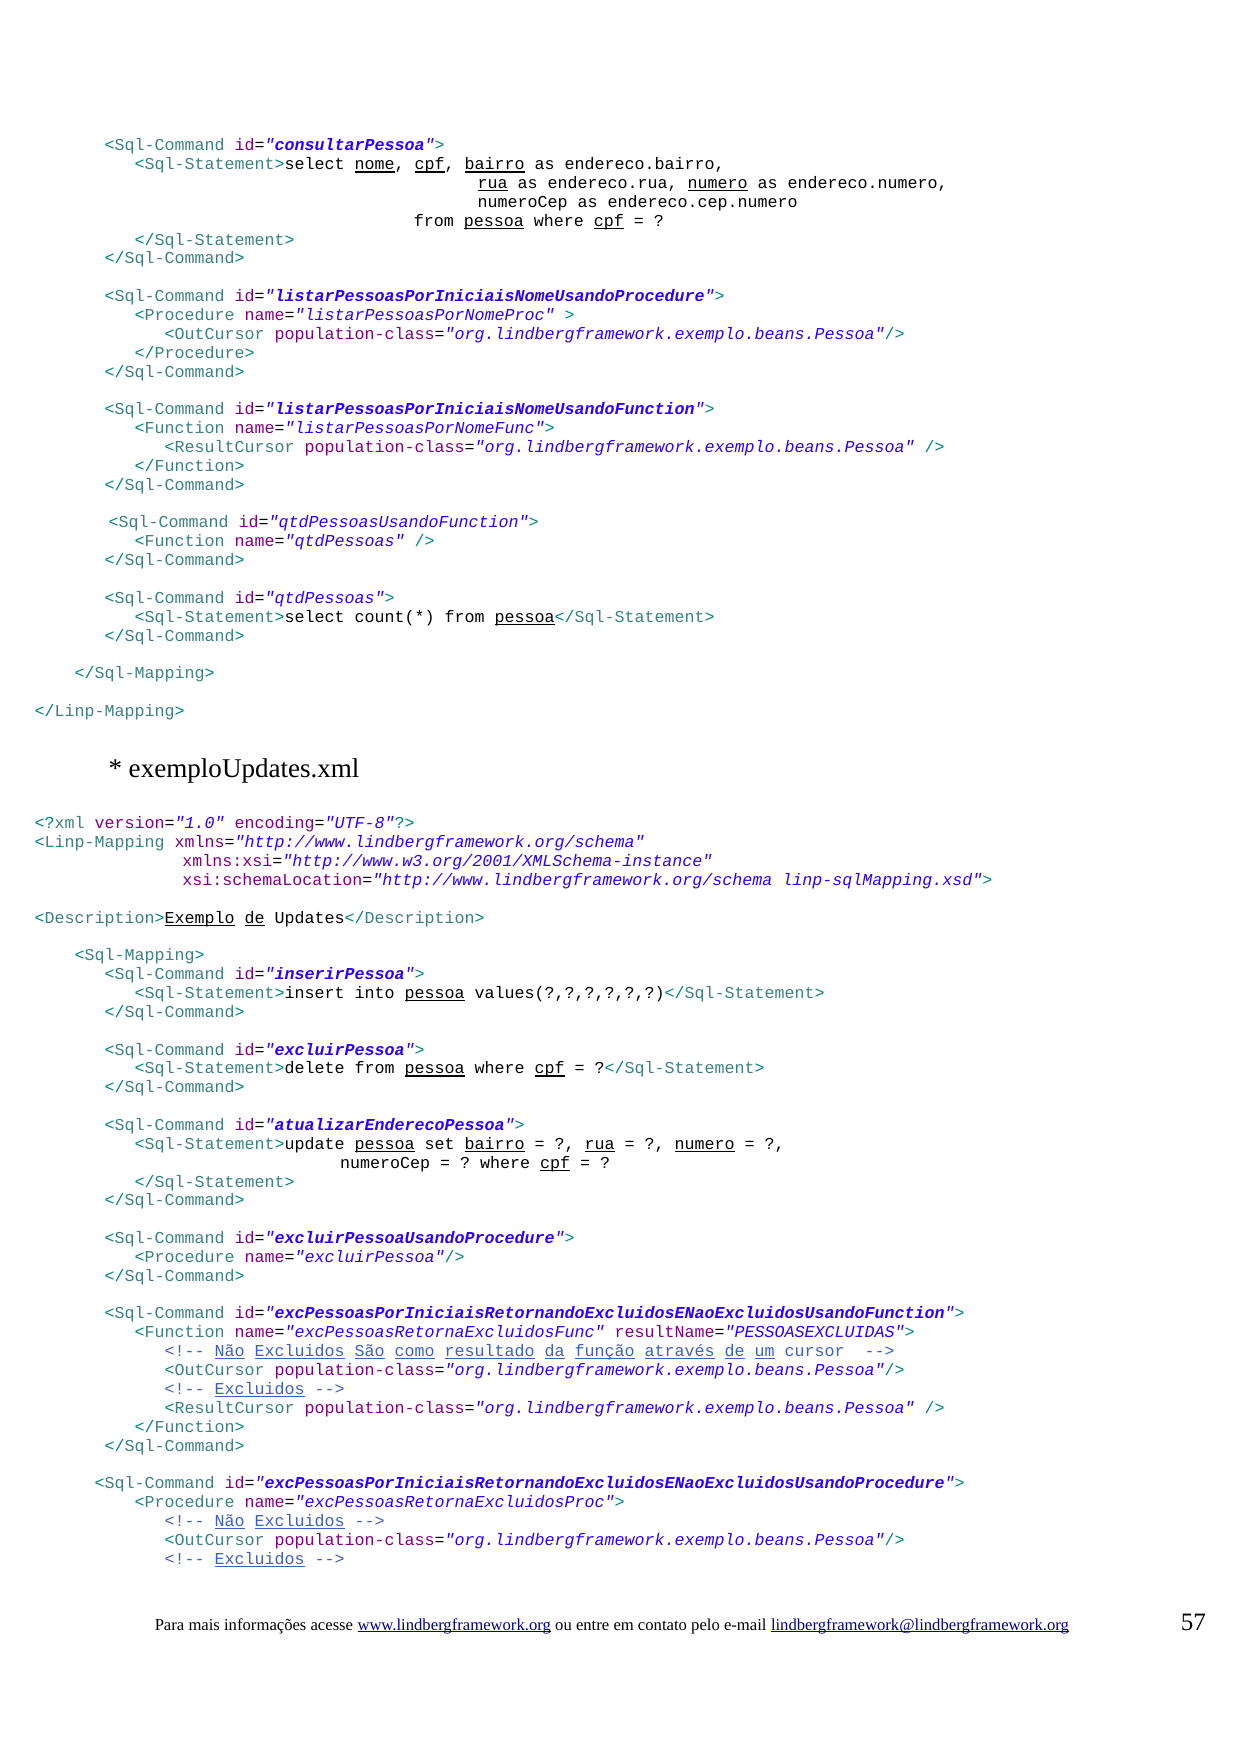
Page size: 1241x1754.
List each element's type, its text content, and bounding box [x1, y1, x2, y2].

text <?xml version="1.0" encoding="UTF-8"?> [34, 815, 1206, 834]
text <Function name="excPessoasRetornaExcluidosFunc" resultName="PESSOASEXCLUIDAS"> [34, 1324, 1206, 1343]
text <!-- Excluidos --> [34, 1550, 1206, 1569]
text <Description>Exemplo de Updates</Description> [34, 909, 1206, 928]
text </Sql-Command> [34, 1003, 1206, 1022]
text <Sql-Command id="listarPessoasPorIniciaisNomeUsandoProcedure"> [34, 288, 1206, 307]
text <Sql-Command id="excluirPessoa"> [34, 1041, 1206, 1060]
text </Function> [34, 1418, 1206, 1437]
text <Function name="listarPessoasPorNomeFunc"> [34, 420, 1206, 439]
text </Sql-Command> [34, 250, 1206, 269]
text <Sql-Command id="excPessoasPorIniciaisRetornandoExcluidosENaoExcluidosUsandoFunction"> [34, 1305, 1206, 1324]
text <Sql-Command id="excluirPessoaUsandoProcedure"> [34, 1230, 1206, 1248]
text <Sql-Command id="qtdPessoasUsandoFunction"> [34, 514, 1206, 533]
text xsi:schemaLocation="http://www.lindbergframework.org/schema linp-sqlMapping.xsd"> [34, 871, 1206, 890]
text <Sql-Command id="inserirPessoa"> [34, 966, 1206, 984]
text <Procedure name="excluirPessoa"/> [34, 1248, 1206, 1267]
text numeroCep = ? where cpf = ? [34, 1154, 1206, 1173]
text </Sql-Command> [34, 627, 1206, 646]
text <Sql-Command id="consultarPessoa"> [34, 137, 1206, 156]
text <Linp-Mapping xmlns="http://www.lindbergframework.org/schema" [34, 834, 1206, 853]
text </Sql-Statement> [34, 1173, 1206, 1192]
text <ResultCursor population-class="org.lindbergframework.exemplo.beans.Pessoa" /> [34, 1399, 1206, 1418]
text <Sql-Command id="qtdPessoas"> [34, 589, 1206, 608]
text rua as endereco.rua, numero as endereco.numero, [34, 175, 1206, 193]
text </Procedure> [34, 344, 1206, 363]
text <Sql-Statement>select nome, cpf, bairro as endereco.bairro, [34, 156, 1206, 175]
text <Sql-Command id="excPessoasPorIniciaisRetornandoExcluidosENaoExcluidosUsandoProcedure"> [34, 1475, 1206, 1494]
text from pessoa where cpf = ? [34, 212, 1206, 231]
text <!-- Excluidos --> [34, 1381, 1206, 1399]
text <ResultCursor population-class="org.lindbergframework.exemplo.beans.Pessoa" /> [34, 439, 1206, 457]
text </Linp-Mapping> [34, 703, 1206, 721]
text </Sql-Command> [34, 1437, 1206, 1456]
text <Sql-Statement>insert into pessoa values(?,?,?,?,?,?)</Sql-Statement> [34, 984, 1206, 1003]
text </Sql-Command> [34, 1267, 1206, 1286]
text <Sql-Mapping> [34, 947, 1206, 966]
text </Function> [34, 457, 1206, 476]
text </Sql-Command> [34, 552, 1206, 571]
text </Sql-Command> [34, 363, 1206, 382]
text <OutCursor population-class="org.lindbergframework.exemplo.beans.Pessoa"/> [34, 1362, 1206, 1381]
text <Sql-Statement>update pessoa set bairro = ?, rua = ?, numero = ?, [34, 1135, 1206, 1154]
text <Sql-Command id="atualizarEnderecoPessoa"> [34, 1117, 1206, 1135]
text <!-- Não Excluidos São como resultado da função através de um cursor --> [34, 1343, 1206, 1362]
text <Sql-Command id="listarPessoasPorIniciaisNomeUsandoFunction"> [34, 401, 1206, 420]
text <Sql-Statement>delete from pessoa where cpf = ?</Sql-Statement> [34, 1060, 1206, 1079]
text </Sql-Mapping> [34, 665, 1206, 684]
text <Procedure name="excPessoasRetornaExcluidosProc"> [34, 1494, 1206, 1512]
text <Function name="qtdPessoas" /> [34, 533, 1206, 552]
text </Sql-Command> [34, 476, 1206, 495]
text </Sql-Command> [34, 1079, 1206, 1098]
text <OutCursor population-class="org.lindbergframework.exemplo.beans.Pessoa"/> [34, 1531, 1206, 1550]
text </Sql-Statement> [34, 231, 1206, 250]
text <OutCursor population-class="org.lindbergframework.exemplo.beans.Pessoa"/> [34, 326, 1206, 344]
text numeroCep as endereco.cep.numero [34, 193, 1206, 212]
text <Procedure name="listarPessoasPorNomeProc" > [34, 307, 1206, 326]
text </Sql-Command> [34, 1192, 1206, 1211]
text xmlns:xsi="http://www.w3.org/2001/XMLSchema-instance" [34, 853, 1206, 871]
text * exemploUpdates.xml [34, 753, 1206, 784]
text <!-- Não Excluidos --> [34, 1512, 1206, 1531]
text <Sql-Statement>select count(*) from pessoa</Sql-Statement> [34, 608, 1206, 627]
